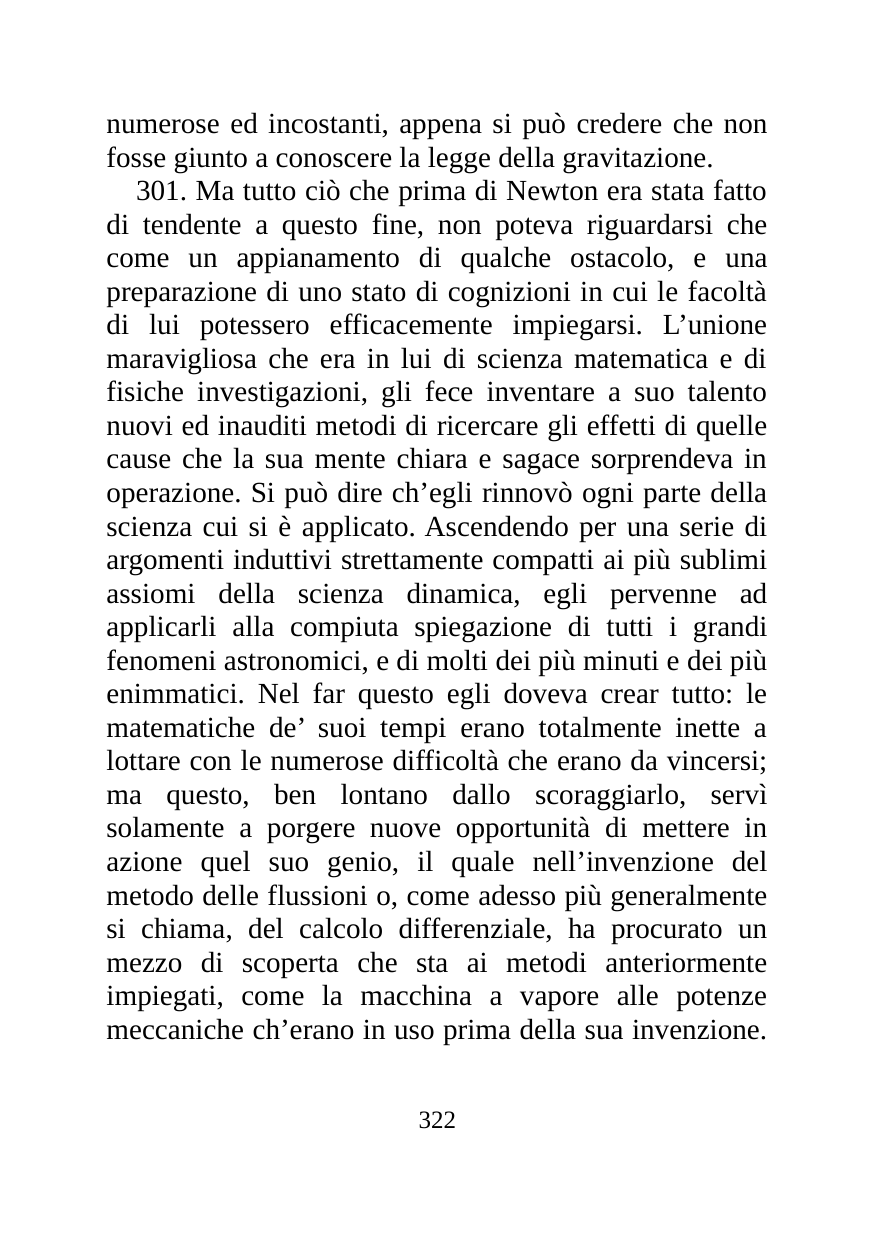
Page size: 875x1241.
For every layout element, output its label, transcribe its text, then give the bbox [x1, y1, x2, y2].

text 301. Ma tutto ciò che prima di Newton era stata fatto di tendente a questo fine, non poteva riguardarsi che come un appianamento di qualche ostacolo, e una preparazione di uno stato di cognizioni in cui le facoltà di lui potessero efficacemente impiegarsi. L’unione maravigliosa che era in lui di scienza matematica e di fisiche investigazioni, gli fece inventare a suo talento nuovi ed inauditi metodi di ricercare gli effetti di quelle cause che la sua mente chiara e sagace sorprendeva in operazione. Si può dire ch’egli rinnovò ogni parte della scienza cui si è applicato. Ascendendo per una serie di argomenti induttivi strettamente compatti ai più sublimi assiomi della scienza dinamica, egli pervenne ad applicarli alla compiuta spiegazione di tutti i grandi fenomeni astronomici, e di molti dei più minuti e dei più enimmatici. Nel far questo egli doveva crear tutto: le matematiche de’ suoi tempi erano totalmente inette a lottare con le numerose difficoltà che erano da vincersi; ma questo, ben lontano dallo scoraggiarlo, servì solamente a porgere nuove opportunità di mettere in azione quel suo genio, il quale nell’invenzione del metodo delle flussioni o, come adesso più generalmente si chiama, del calcolo differenziale, ha procurato un mezzo di scoperta che sta ai metodi anteriormente impiegati, come la macchina a vapore alle potenze meccaniche ch’erano in uso prima della sua invenzione. [106, 173, 768, 1045]
text numerose ed incostanti, appena si può credere che non fosse giunto a conoscere la legge della gravitazione. [106, 106, 768, 173]
